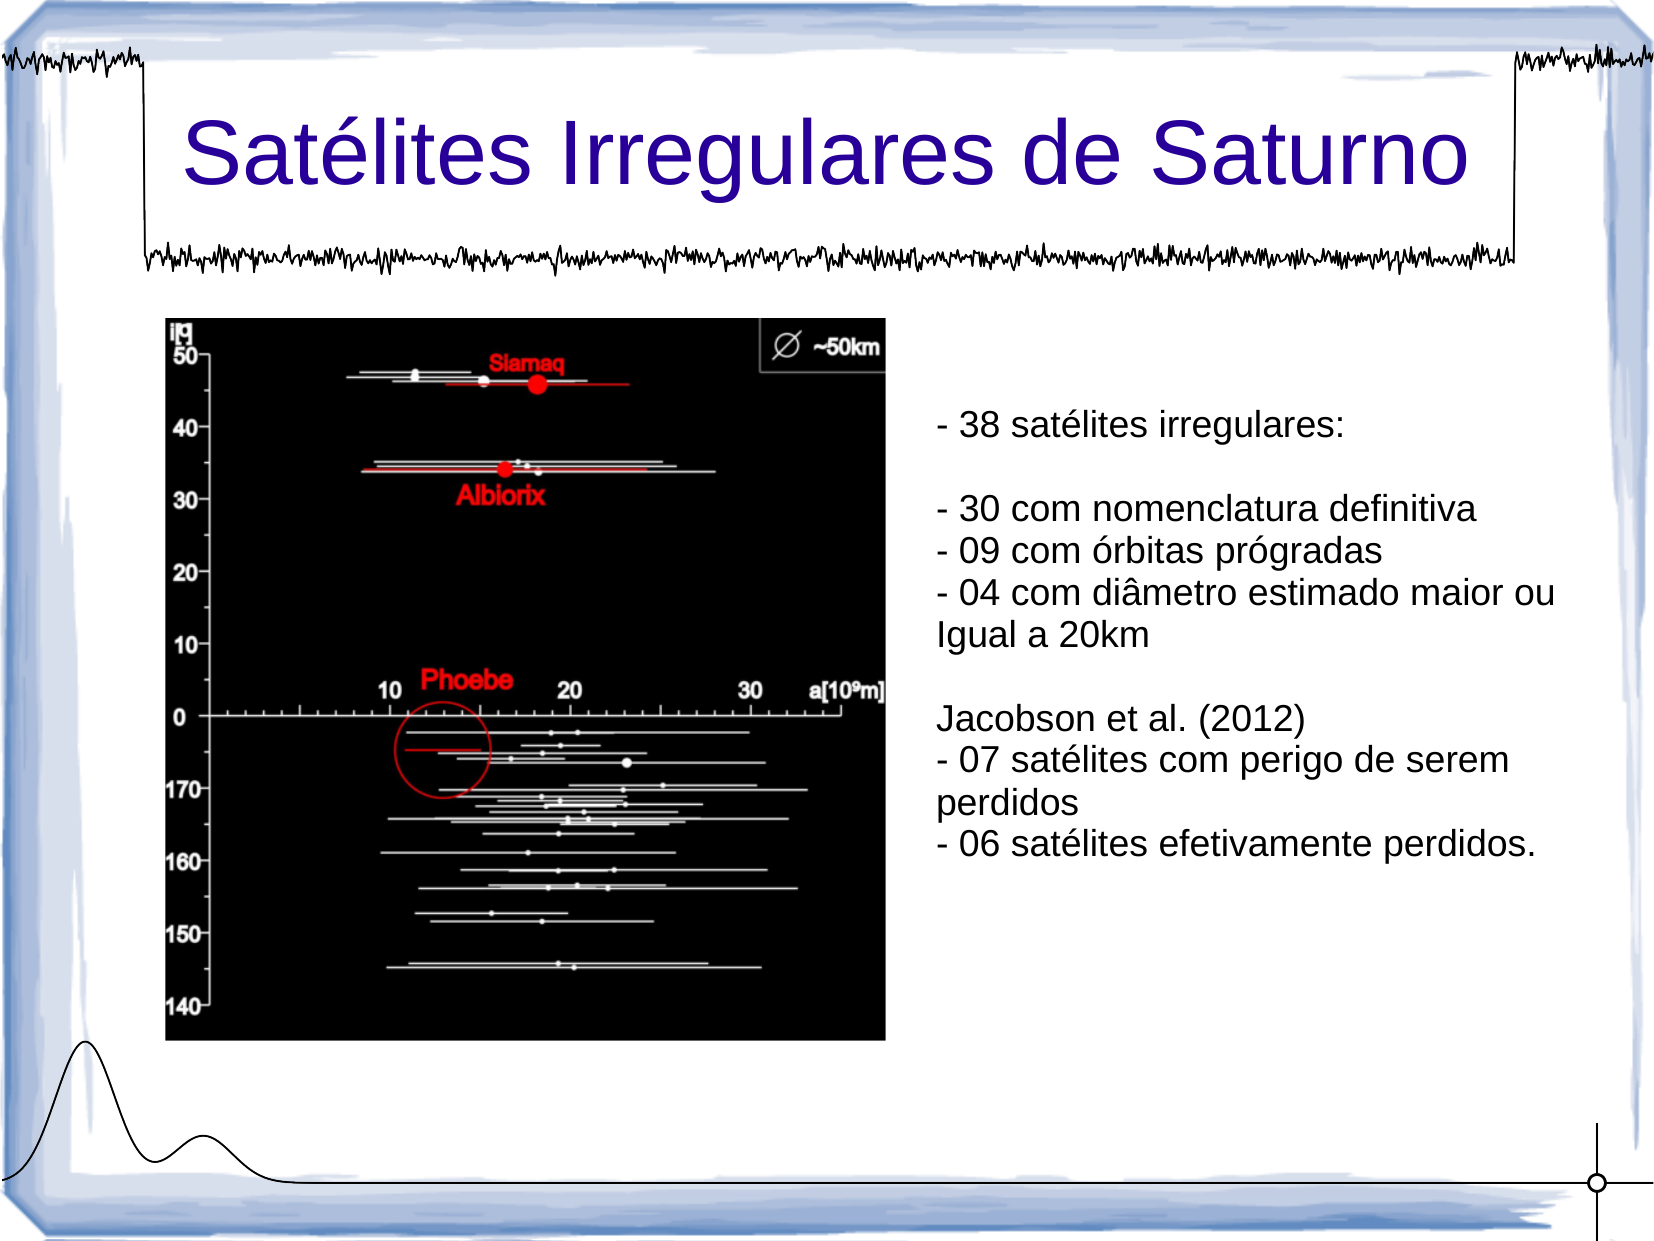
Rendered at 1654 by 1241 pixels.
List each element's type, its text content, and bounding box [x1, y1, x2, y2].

text_box - 38 satélites irregulares: - 30 com nomenclatura definitiva - 09 com órbitas prógradas - 04 com diâmetro estimado maior ou Igual a 20km Jacobson et al. (2012) - 07 satélites com perigo de serem perdidos - 06 satélites efetivamente perdidos. [921, 395, 1595, 873]
picture [0, 0, 1654, 1241]
